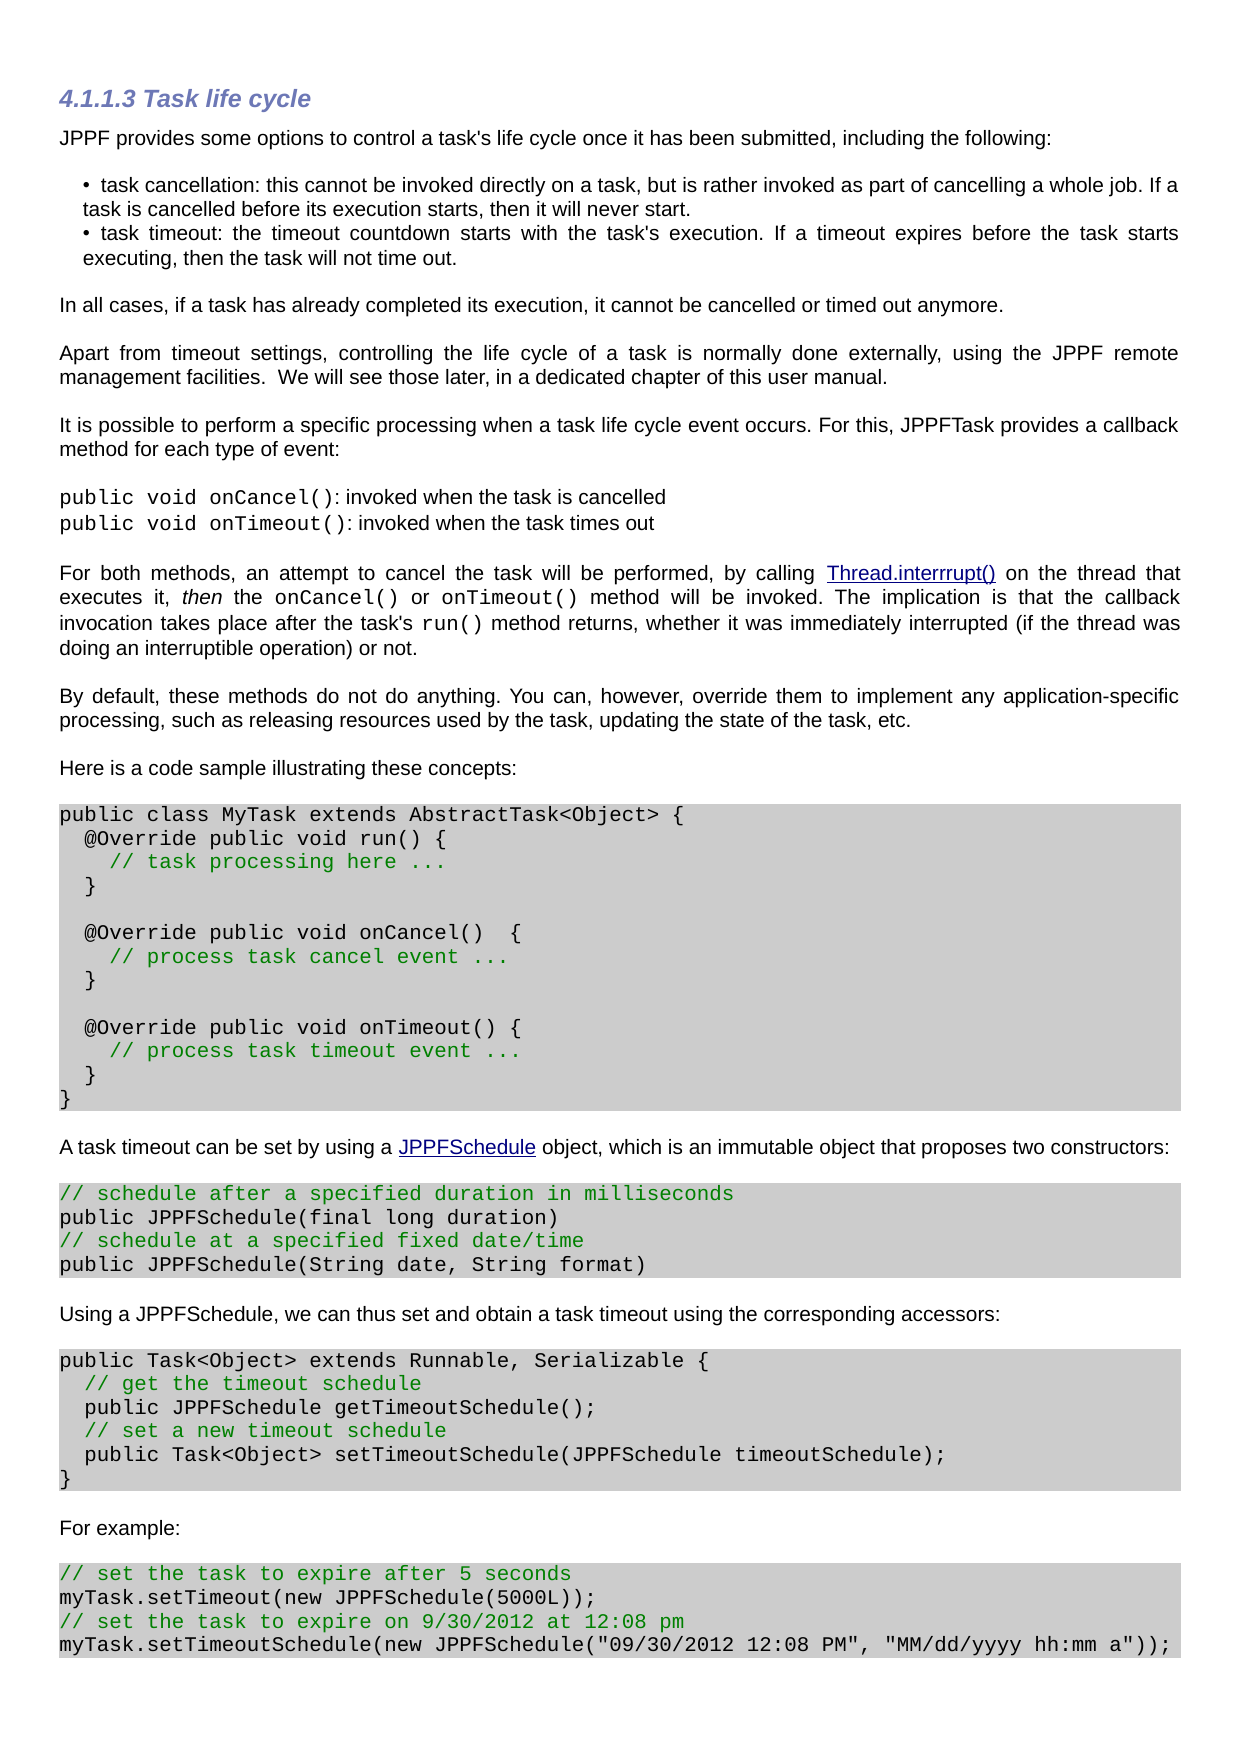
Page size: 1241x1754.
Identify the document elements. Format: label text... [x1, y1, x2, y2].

text public class MyTask extends AbstractTask<Object> { [59, 804, 1181, 827]
text } [59, 1468, 1181, 1491]
text public Task<Object> extends Runnable, Serializable { [59, 1349, 1181, 1373]
text @Override public void run() { [59, 827, 1181, 851]
text // process task timeout event ... [59, 1040, 1181, 1064]
text public Task<Object> setTimeoutSchedule(JPPFSchedule timeoutSchedule); [59, 1444, 1181, 1468]
text For example: [59, 1515, 1181, 1539]
text A task timeout can be set by using a JPPFSchedule object, which is an immutable object that proposes two constructors: [59, 1135, 1181, 1159]
text // schedule at a specified fixed date/time [59, 1230, 1181, 1254]
list task timeout: the timeout countdown starts with the task's execution. If a timeout expires before the task starts executing, then the task will not time out. [83, 221, 1181, 269]
text // schedule after a specified duration in milliseconds [59, 1183, 1181, 1207]
text public JPPFSchedule getTimeoutSchedule(); [59, 1397, 1181, 1421]
text For both methods, an attempt to cancel the task will be performed, by calling Thread.interrrupt() on the thread that executes it, then the onCancel() or onTimeout() method will be invoked. The implication is that the callback invocation takes place after the task's run() method returns, whether it was immediately interrupted (if the thread was doing an interruptible operation) or not. [59, 561, 1181, 660]
text public JPPFSchedule(String date, String format) [59, 1254, 1181, 1278]
text } [59, 1088, 1181, 1111]
text It is possible to perform a specific processing when a task life cycle event occurs. For this, JPPFTask provides a callback method for each type of event: [59, 413, 1181, 461]
text JPPF provides some options to control a task's life cycle once it has been submitted, including the following: [59, 125, 1181, 149]
text @Override public void onCancel() { [59, 922, 1181, 946]
text Using a JPPFSchedule, we can thus set and obtain a task timeout using the corresponding accessors: [59, 1302, 1181, 1326]
text // process task cancel event ... [59, 946, 1181, 969]
text In all cases, if a task has already completed its execution, it cannot be cancelled or timed out anymore. [59, 293, 1181, 317]
text Apart from timeout settings, controlling the life cycle of a task is normally done externally, using the JPPF remote management facilities. We will see those later, in a dedicated chapter of this user manual. [59, 341, 1181, 389]
text } [59, 1064, 1181, 1088]
list task cancellation: this cannot be invoked directly on a task, but is rather invoked as part of cancelling a whole job. If a task is cancelled before its execution starts, then it will never start. [83, 173, 1181, 221]
text public JPPFSchedule(final long duration) [59, 1207, 1181, 1230]
text } [59, 969, 1181, 993]
text public void onTimeout(): invoked when the task times out [59, 511, 1181, 537]
text myTask.setTimeoutSchedule(new JPPFSchedule("09/30/2012 12:08 PM", "MM/dd/yyyy hh:mm a")); [59, 1634, 1181, 1658]
text By default, these methods do not do anything. You can, however, override them to implement any application-specific processing, such as releasing resources used by the task, updating the state of the task, etc. [59, 684, 1181, 732]
text // set the task to expire after 5 seconds [59, 1563, 1181, 1587]
text @Override public void onTimeout() { [59, 1017, 1181, 1040]
text // set the task to expire on 9/30/2012 at 12:08 pm [59, 1611, 1181, 1634]
text Here is a code sample illustrating these concepts: [59, 756, 1181, 780]
text myTask.setTimeout(new JPPFSchedule(5000L)); [59, 1587, 1181, 1611]
text // set a new timeout schedule [59, 1421, 1181, 1444]
text public void onCancel(): invoked when the task is cancelled [59, 485, 1181, 511]
text // get the timeout schedule [59, 1373, 1181, 1397]
text // task processing here ... [59, 851, 1181, 875]
subtitle Task life cycle [59, 84, 1181, 113]
text } [59, 875, 1181, 898]
